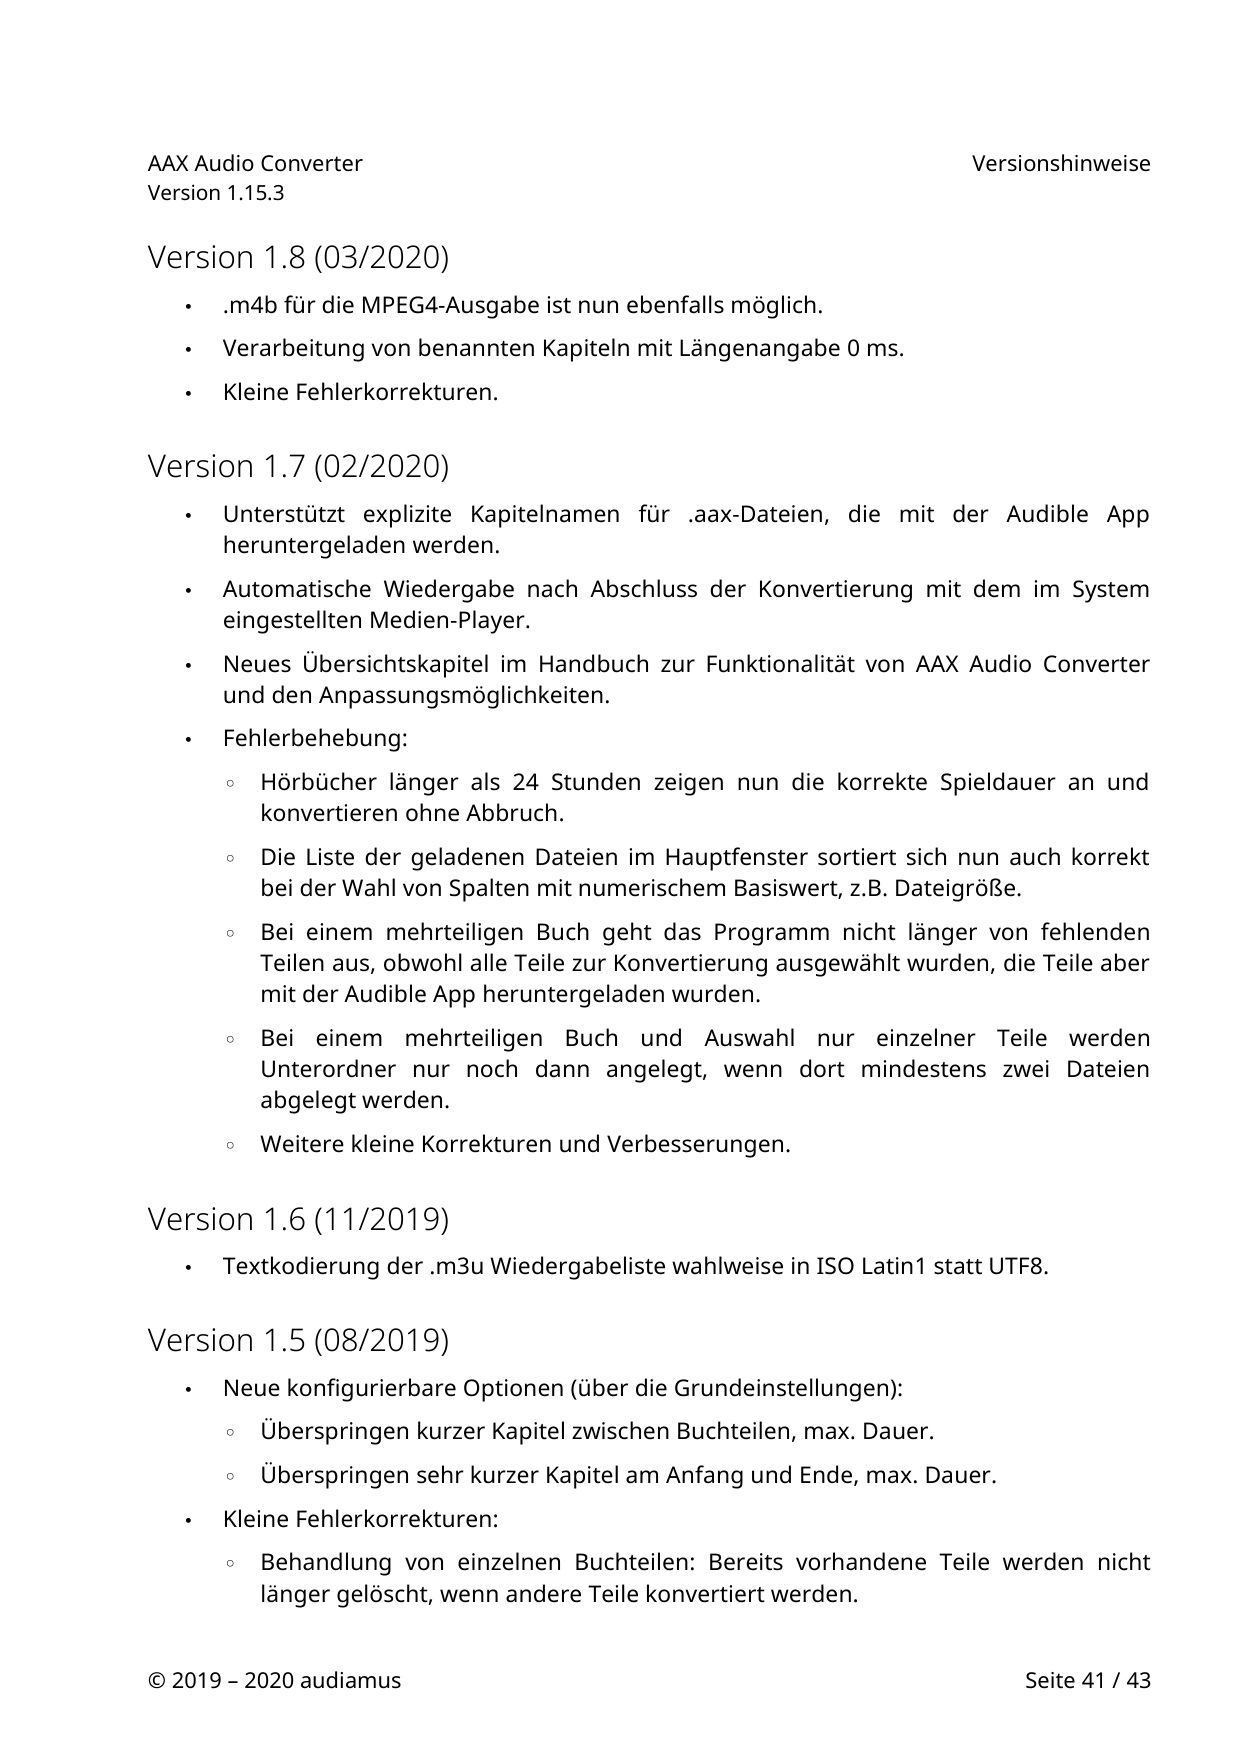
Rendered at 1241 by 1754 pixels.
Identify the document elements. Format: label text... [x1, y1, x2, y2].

list Kleine Fehlerkorrekturen. [185, 376, 1152, 407]
list Automatische Wiedergabe nach Abschluss der Konvertierung mit dem im System eingestellten Medien-Player. [185, 573, 1152, 635]
list Hörbücher länger als 24 Stunden zeigen nun die korrekte Spieldauer an und konvertieren ohne Abbruch. [223, 766, 1152, 828]
list Behandlung von einzelnen Buchteilen: Bereits vorhandene Teile werden nicht länger gelöscht, wenn andere Teile konvertiert werden. [223, 1546, 1152, 1609]
list .m4b für die MPEG4-Ausgabe ist nun ebenfalls möglich. [185, 289, 1152, 320]
list Neues Übersichtskapitel im Handbuch zur Funktionalität von AAX Audio Converter und den Anpassungsmöglichkeiten. [185, 647, 1152, 710]
subtitle Version 1.8 (03/2020) [148, 235, 1152, 278]
list Kleine Fehlerkorrekturen: [185, 1503, 1152, 1534]
subtitle Version 1.5 (08/2019) [148, 1318, 1152, 1361]
subtitle Version 1.7 (02/2020) [148, 444, 1152, 487]
list Überspringen sehr kurzer Kapitel am Anfang und Ende, max. Dauer. [223, 1459, 1152, 1490]
list Die Liste der geladenen Dateien im Hauptfenster sortiert sich nun auch korrekt bei der Wahl von Spalten mit numerischem Basiswert, z.B. Dateigröße. [223, 841, 1152, 903]
list Bei einem mehrteiligen Buch geht das Programm nicht länger von fehlenden Teilen aus, obwohl alle Teile zur Konvertierung ausgewählt wurden, die Teile aber mit der Audible App heruntergeladen wurden. [223, 916, 1152, 1009]
list Fehlerbehebung: [185, 722, 1152, 754]
list Weitere kleine Korrekturen und Verbesserungen. [223, 1128, 1152, 1159]
list Neue konfigurierbare Optionen (über die Grundeinstellungen): [185, 1372, 1152, 1403]
list Bei einem mehrteiligen Buch und Auswahl nur einzelner Teile werden Unterordner nur noch dann angelegt, wenn dort mindestens zwei Dateien abgelegt werden. [223, 1022, 1152, 1116]
list Überspringen kurzer Kapitel zwischen Buchteilen, max. Dauer. [223, 1415, 1152, 1447]
list Textkodierung der .m3u Wiedergabeliste wahlweise in ISO Latin1 statt UTF8. [185, 1250, 1152, 1281]
list Unterstützt explizite Kapitelnamen für .aax-Dateien, die mit der Audible App heruntergeladen werden. [185, 498, 1152, 560]
list Verarbeitung von benannten Kapiteln mit Längenangabe 0 ms. [185, 332, 1152, 363]
subtitle Version 1.6 (11/2019) [148, 1197, 1152, 1239]
